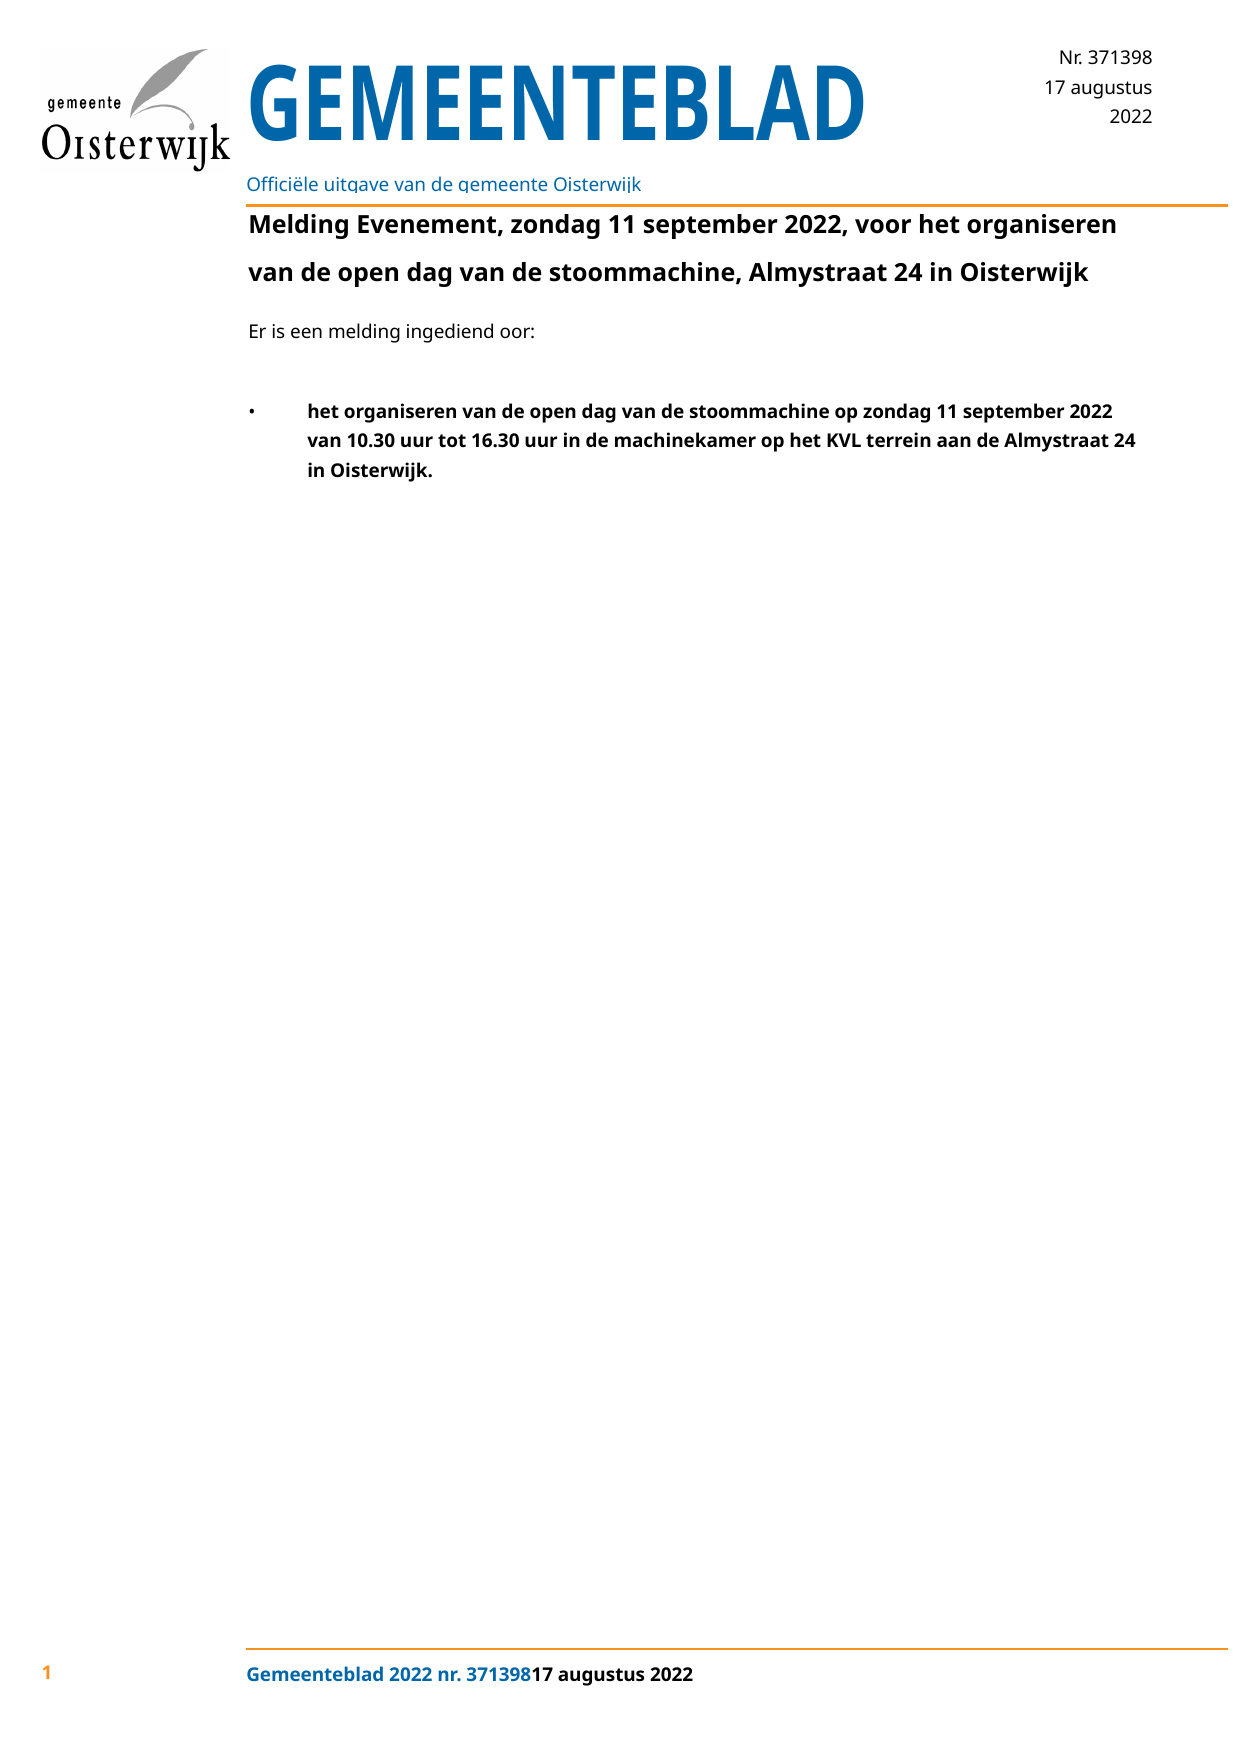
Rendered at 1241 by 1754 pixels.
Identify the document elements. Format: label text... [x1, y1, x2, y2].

text Melding Evenement, zondag 11 september 2022, voor het organiseren van de open dag van de stoommachine, Almystraat 24 in Oisterwijk [248, 207, 1152, 288]
picture [41, 47, 231, 172]
list het organiseren van de open dag van de stoommachine op zondag 11 september 2022 van 10.30 uur tot 16.30 uur in de machinekamer op het KVL terrein aan de Almystraat 24 in Oisterwijk. [248, 398, 1152, 483]
text Er is een melding ingediend oor: [248, 318, 1152, 344]
